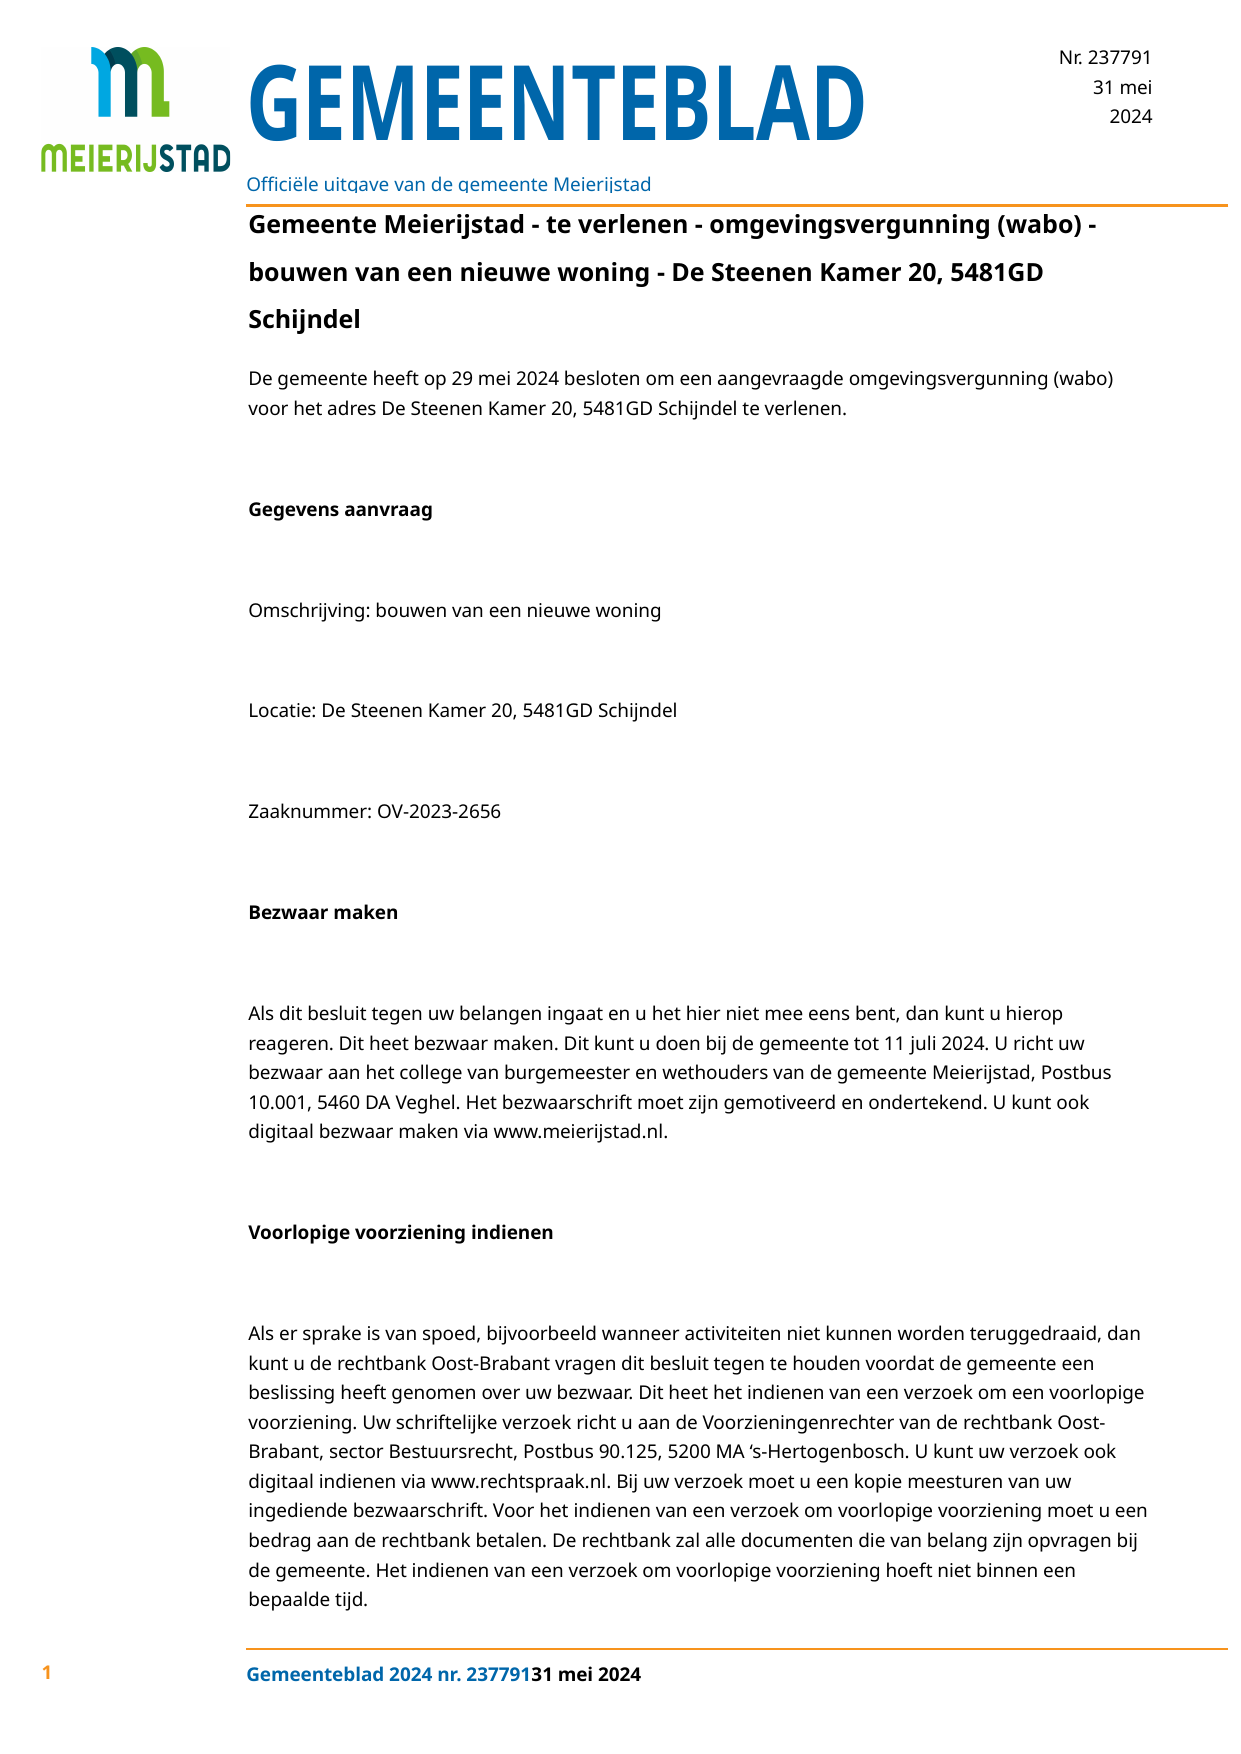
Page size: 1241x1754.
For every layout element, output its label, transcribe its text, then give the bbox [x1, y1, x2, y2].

picture [41, 47, 231, 172]
text Als dit besluit tegen uw belangen ingaat en u het hier niet mee eens bent, dan kunt u hierop reageren. Dit heet bezwaar maken. Dit kunt u doen bij de gemeente tot 11 juli 2024. U richt uw bezwaar aan het college van burgemeester en wethouders van de gemeente Meierijstad, Postbus 10.001, 5460 DA Veghel. Het bezwaarschrift moet zijn gemotiveerd en ondertekend. U kunt ook digitaal bezwaar maken via www.meierijstad.nl. [248, 1000, 1152, 1144]
text Als er sprake is van spoed, bijvoorbeeld wanneer activiteiten niet kunnen worden teruggedraaid, dan kunt u de rechtbank Oost-Brabant vragen dit besluit tegen te houden voordat de gemeente een beslissing heeft genomen over uw bezwaar. Dit heet het indienen van een verzoek om een voorlopige voorziening. Uw schriftelijke verzoek richt u aan de Voorzieningenrechter van de rechtbank Oost-Brabant, sector Bestuursrecht, Postbus 90.125, 5200 MA ‘s-Hertogenbosch. U kunt uw verzoek ook digitaal indienen via www.rechtspraak.nl. Bij uw verzoek moet u een kopie meesturen van uw ingediende bezwaarschrift. Voor het indienen van een verzoek om voorlopige voorziening moet u een bedrag aan de rechtbank betalen. De rechtbank zal alle documenten die van belang zijn opvragen bij de gemeente. Het indienen van een verzoek om voorlopige voorziening hoeft niet binnen een bepaalde tijd. [248, 1320, 1152, 1612]
text Bezwaar maken [248, 899, 1152, 925]
text Voorlopige voorziening indienen [248, 1219, 1152, 1245]
text Gemeente Meierijstad - te verlenen - omgevingsvergunning (wabo) - bouwen van een nieuwe woning - De Steenen Kamer 20, 5481GD Schijndel [248, 207, 1152, 336]
text De gemeente heeft op 29 mei 2024 besloten om een aangevraagde omgevingsvergunning (wabo) voor het adres De Steenen Kamer 20, 5481GD Schijndel te verlenen. [248, 366, 1152, 421]
text Zaaknummer: OV-2023-2656 [248, 798, 1152, 824]
text Omschrijving: bouwen van een nieuwe woning [248, 597, 1152, 622]
text Gegevens aanvraag [248, 496, 1152, 522]
text Locatie: De Steenen Kamer 20, 5481GD Schijndel [248, 698, 1152, 723]
